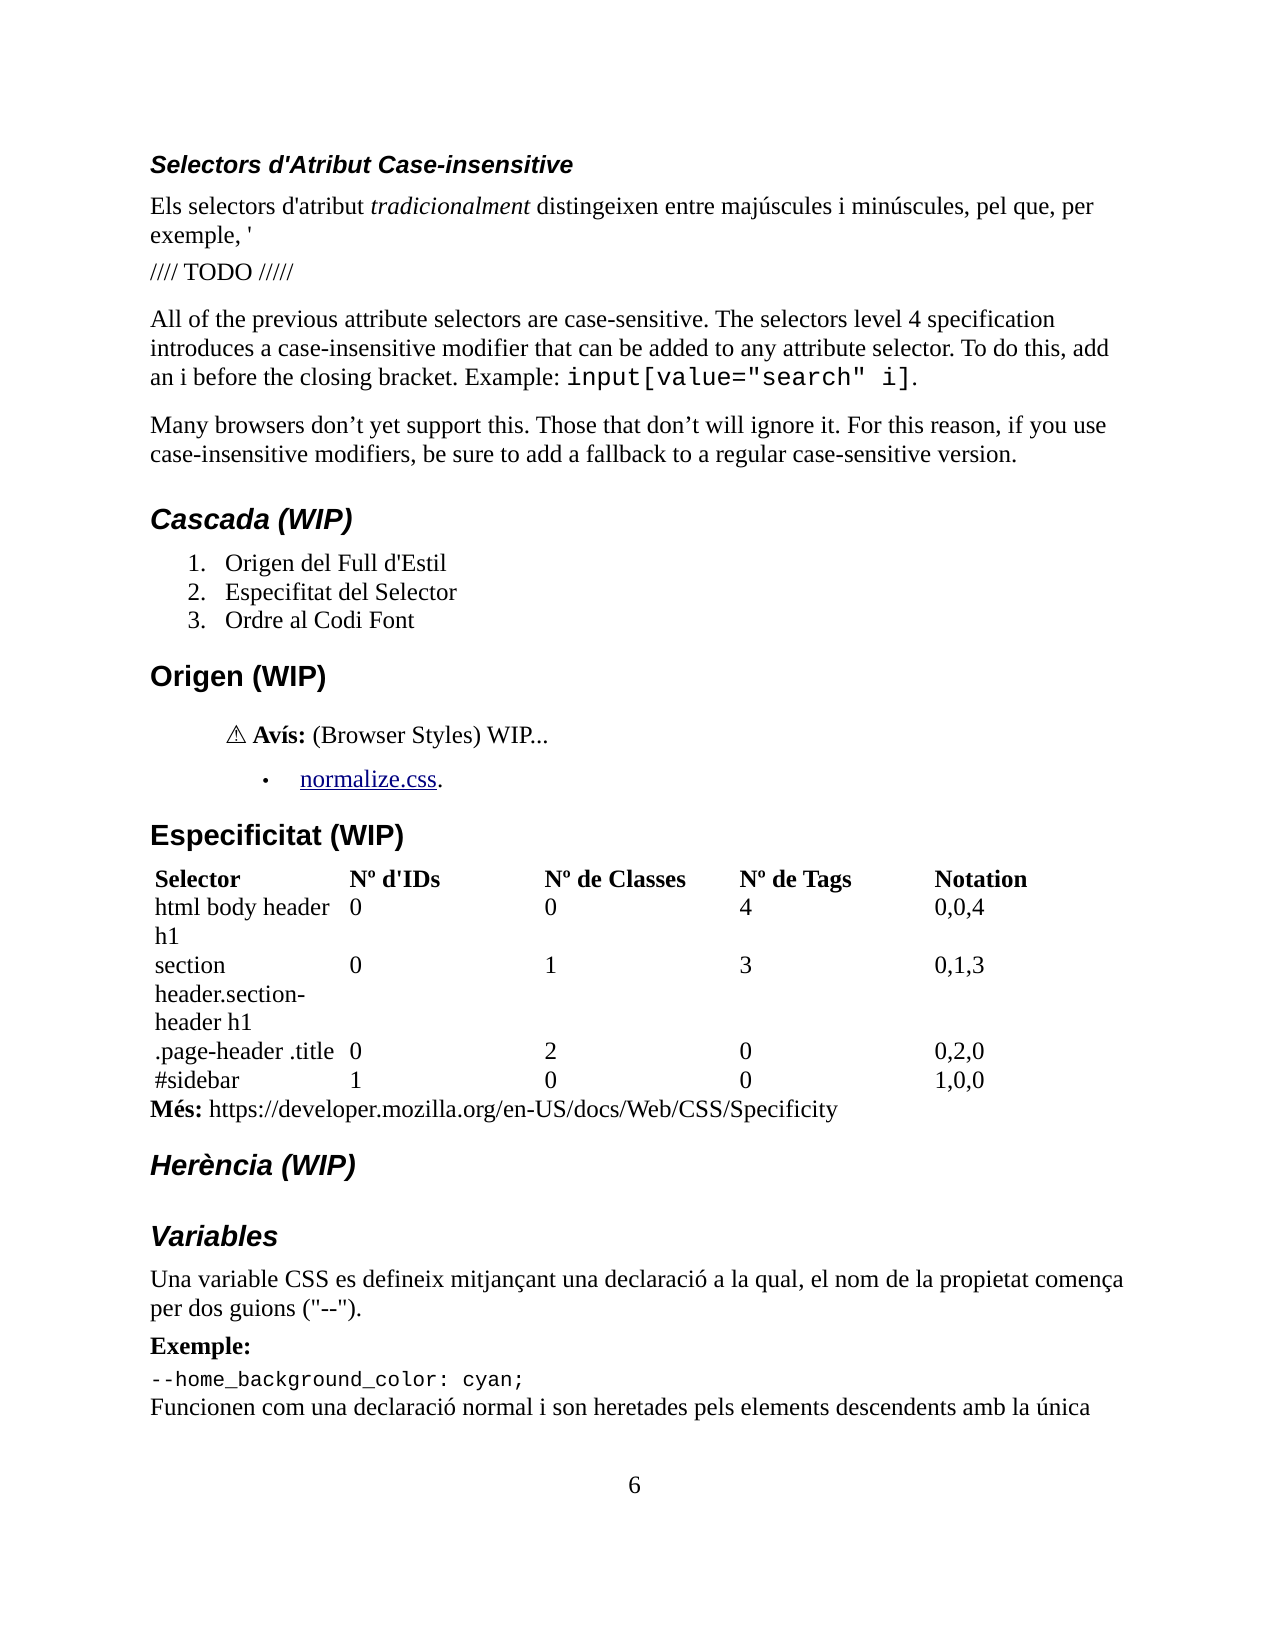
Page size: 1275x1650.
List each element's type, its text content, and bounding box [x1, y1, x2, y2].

text Many browsers don’t yet support this. Those that don’t will ignore it. For this reason, if you use case-insensitive modifiers, be sure to add a fallback to a regular case-sensitive version. [150, 410, 1125, 468]
table_cell html body header h1 [150, 893, 345, 950]
table_cell 0 [345, 893, 540, 950]
table_header Selector [150, 864, 345, 892]
table_header Nº de Classes [540, 864, 735, 892]
table_cell 0 [540, 893, 735, 950]
text Exemple: [150, 1331, 1125, 1360]
text //// TODO ///// [150, 257, 1125, 286]
table_cell 1 [540, 950, 735, 1036]
table_cell 3 [735, 950, 930, 1036]
table_cell 0,0,4 [930, 893, 1125, 950]
table_cell .page-header .title [150, 1036, 345, 1065]
subtitle Origen (WIP) [150, 659, 1125, 693]
table_header Notation [930, 864, 1125, 892]
text Els selectors d'atribut tradicionalment distingeixen entre majúscules i minúscules, pel que, per exemple, ' [150, 191, 1125, 248]
table_cell 0 [345, 1036, 540, 1065]
subtitle Selectors d'Atribut Case-insensitive [150, 150, 1125, 178]
table_cell section header.section-header h1 [150, 950, 345, 1036]
text ⚠ Avís: (Browser Styles) WIP... [225, 720, 1125, 749]
table_header Nº d'IDs [345, 864, 540, 892]
subtitle Especificitat (WIP) [150, 818, 1125, 851]
text --home_background_color: cyan; [150, 1369, 1125, 1392]
list Especifitat del Selector [187, 577, 1125, 605]
subtitle Cascada (WIP) [150, 502, 1125, 535]
table_cell 4 [735, 893, 930, 950]
table_cell 0 [540, 1065, 735, 1094]
subtitle Herència (WIP) [150, 1147, 1125, 1181]
table_cell 1 [345, 1065, 540, 1094]
text Més: https://developer.mozilla.org/en-US/docs/Web/CSS/Specificity [150, 1094, 1125, 1122]
table_cell 0 [735, 1036, 930, 1065]
text Una variable CSS es defineix mitjançant una declaració a la qual, el nom de la propietat comença per dos guions ("--"). [150, 1264, 1125, 1322]
table_cell #sidebar [150, 1065, 345, 1094]
table_cell 0 [345, 950, 540, 1036]
text All of the previous attribute selectors are case-sensitive. The selectors level 4 specification introduces a case-insensitive modifier that can be added to any attribute selector. To do this, add an i before the closing bracket. Example: input[value="search" i]. [150, 304, 1125, 392]
table_cell 0,2,0 [930, 1036, 1125, 1065]
table_cell 1,0,0 [930, 1065, 1125, 1094]
text Funcionen com una declaració normal i son heretades pels elements descendents amb la única [150, 1392, 1125, 1421]
list Origen del Full d'Estil [187, 548, 1125, 577]
list Ordre al Codi Font [187, 605, 1125, 634]
list normalize.css. [262, 764, 1125, 793]
table_cell 0,1,3 [930, 950, 1125, 1036]
table_cell 2 [540, 1036, 735, 1065]
table_cell 0 [735, 1065, 930, 1094]
table_header Nº de Tags [735, 864, 930, 892]
subtitle Variables [150, 1218, 1125, 1252]
